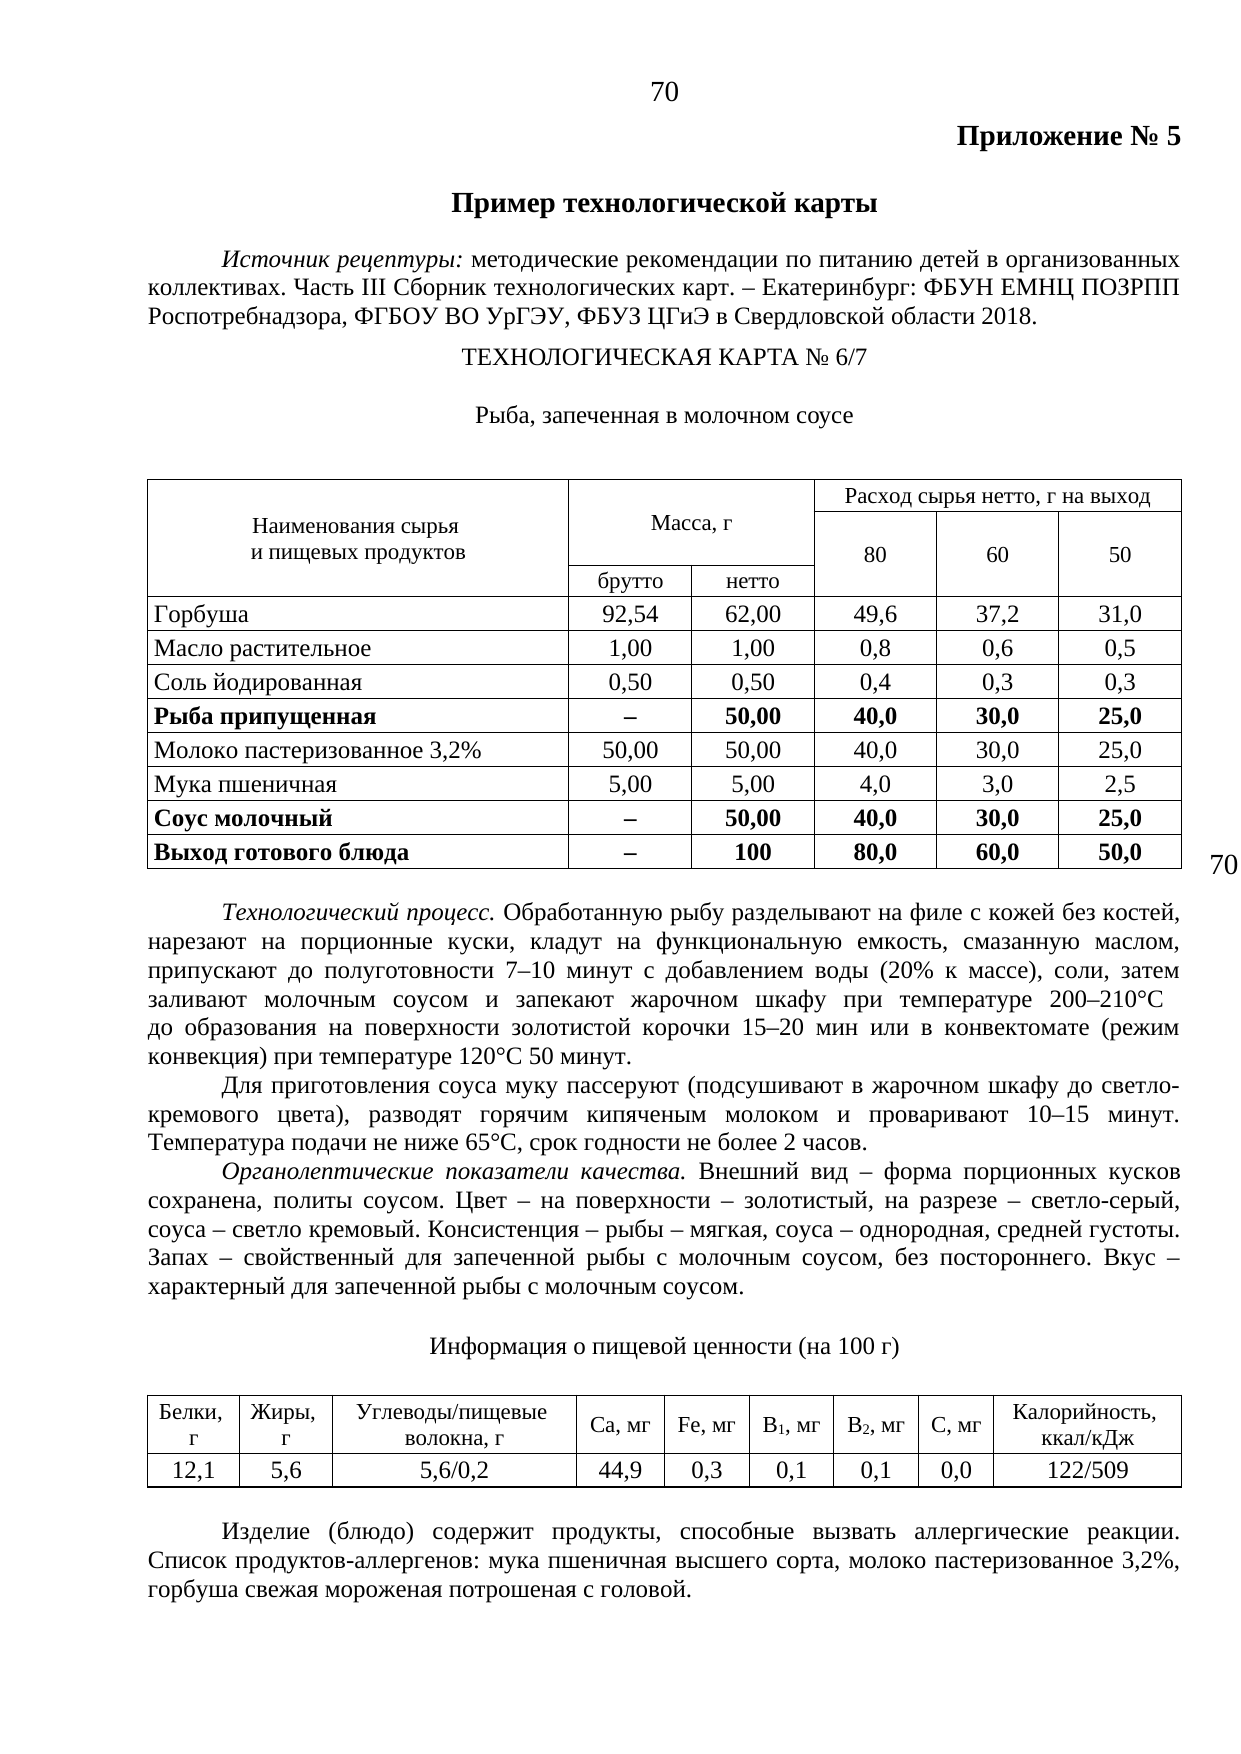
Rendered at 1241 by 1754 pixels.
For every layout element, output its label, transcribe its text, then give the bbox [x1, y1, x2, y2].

table_cell Масло растительное [148, 631, 568, 664]
text Информация о пищевой ценности (на 100 г) [154, 1331, 1175, 1359]
table_cell Горбуша [148, 597, 568, 630]
table_cell 31,0 [1059, 597, 1181, 630]
table_cell 0,6 [937, 631, 1058, 664]
table_cell 0,8 [815, 631, 936, 664]
table_header В2, мг [834, 1396, 918, 1452]
table_cell 0,0 [919, 1454, 993, 1486]
table_cell 25,0 [1059, 733, 1181, 766]
table_cell 60 [937, 512, 1058, 596]
table_cell 40,0 [815, 699, 936, 732]
table_header Наименования сырья и пищевых продуктов [148, 480, 568, 596]
table_cell 0,3 [1059, 665, 1181, 698]
table_cell 4,0 [815, 767, 936, 800]
table_cell 0,3 [665, 1454, 749, 1486]
table_cell 0,1 [834, 1454, 918, 1486]
table_cell 50 [1059, 512, 1181, 596]
table_cell 25,0 [1059, 801, 1181, 834]
text Технологический процесс. Обработанную рыбу разделывают на филе с кожей без костей, нарезают на порционные куски, кладут на функциональную емкость, смазанную маслом, припускают до полуготовности 7–10 минут с добавлением воды (20% к массе), соли, затем заливают молочным соусом и запекают жарочном шкафу при температуре 200–210°С до образования на поверхности золотистой корочки 15–20 мин или в конвектомате (режим конвекция) при температуре 120°С 50 минут. [148, 897, 1181, 1070]
table_cell 50,00 [569, 733, 691, 766]
table_header Масса, г [569, 480, 814, 564]
table_cell 0,5 [1059, 631, 1181, 664]
table_cell брутто [569, 566, 691, 596]
table_cell 0,50 [692, 665, 814, 698]
table_cell 62,00 [692, 597, 814, 630]
table_cell 40,0 [815, 801, 936, 834]
table_header Ca, мг [577, 1396, 664, 1452]
text Для приготовления соуса муку пассеруют (подсушивают в жарочном шкафу до светло-кремового цвета), разводят горячим кипяченым молоком и проваривают 10–15 минут. Температура подачи не ниже 65°С, срок годности не более 2 часов. [148, 1070, 1181, 1156]
table_cell 80,0 [815, 835, 936, 868]
table_cell 50,00 [692, 801, 814, 834]
text Изделие (блюдо) содержит продукты, способные вызвать аллергические реакции. Список продуктов-аллергенов: мука пшеничная высшего сорта, молоко пастеризованное 3,2%, горбуша свежая мороженая потрошеная с головой. [148, 1516, 1181, 1602]
table_cell 1,00 [569, 631, 691, 664]
table_cell 2,5 [1059, 767, 1181, 800]
table_cell 49,6 [815, 597, 936, 630]
table_cell 5,00 [692, 767, 814, 800]
subtitle Пример технологической карты [148, 185, 1181, 219]
table_header Fe, мг [665, 1396, 749, 1452]
table_header Жиры, г [240, 1396, 332, 1452]
table_cell 40,0 [815, 733, 936, 766]
table_cell Соус молочный [148, 801, 568, 834]
table_cell Рыба припущенная [148, 699, 568, 732]
table_cell 80 [815, 512, 936, 596]
table_header Углеводы/пищевые волокна, г [333, 1396, 576, 1452]
table_cell – [569, 699, 691, 732]
table_cell Молоко пастеризованное 3,2% [148, 733, 568, 766]
table_cell 3,0 [937, 767, 1058, 800]
text Источник рецептуры: методические рекомендации по питанию детей в организованных коллективах. Часть III Сборник технологических карт. – Екатеринбург: ФБУН ЕМНЦ ПОЗРПП Роспотребнадзора, ФГБОУ ВО УрГЭУ, ФБУЗ ЦГиЭ в Свердловской области 2018. [148, 244, 1181, 330]
table_cell 30,0 [937, 801, 1058, 834]
table_cell 30,0 [937, 733, 1058, 766]
table_cell Выход готового блюда [148, 835, 568, 868]
table_cell нетто [692, 566, 814, 596]
table_cell 92,54 [569, 597, 691, 630]
table_cell 5,00 [569, 767, 691, 800]
table_cell 30,0 [937, 699, 1058, 732]
table_cell 0,4 [815, 665, 936, 698]
table_cell Соль йодированная [148, 665, 568, 698]
table_cell 5,6/0,2 [333, 1454, 576, 1486]
table_cell 25,0 [1059, 699, 1181, 732]
table_cell 1,00 [692, 631, 814, 664]
subtitle ТЕХНОЛОГИЧЕСКАЯ КАРТА № 6/7 [148, 342, 1181, 371]
text Органолептические показатели качества. Внешний вид – форма порционных кусков сохранена, политы соусом. Цвет – на поверхности – золотистый, на разрезе – светло-серый, соуса – светло кремовый. Консистенция – рыбы – мягкая, соуса – однородная, средней густоты. Запах – свойственный для запеченной рыбы с молочным соусом, без постороннего. Вкус – характерный для запеченной рыбы с молочным соусом. [148, 1156, 1181, 1300]
table_cell 60,0 [937, 835, 1058, 868]
table_header Белки, г [148, 1396, 239, 1452]
table_cell Мука пшеничная [148, 767, 568, 800]
table_cell 50,00 [692, 699, 814, 732]
table_cell 122/509 [994, 1454, 1181, 1486]
table_cell 0,1 [750, 1454, 833, 1486]
table_cell 50,0 [1059, 835, 1181, 868]
table_cell 44,9 [577, 1454, 664, 1486]
table_cell 0,3 [937, 665, 1058, 698]
table_cell 12,1 [148, 1454, 239, 1486]
list Приложение № 5 [148, 118, 1181, 152]
table_cell – [569, 801, 691, 834]
table_cell 5,6 [240, 1454, 332, 1486]
table_cell 100 [692, 835, 814, 868]
table_header В1, мг [750, 1396, 833, 1452]
table_cell 0,50 [569, 665, 691, 698]
table_header Калорийность, ккал/кДж [994, 1396, 1181, 1452]
table_cell 37,2 [937, 597, 1058, 630]
subtitle Рыба, запеченная в молочном соусе [148, 400, 1181, 429]
table_header Расход сырья нетто, г на выход [815, 480, 1181, 511]
table_cell – [569, 835, 691, 868]
table_header С, мг [919, 1396, 993, 1452]
table_cell 50,00 [692, 733, 814, 766]
